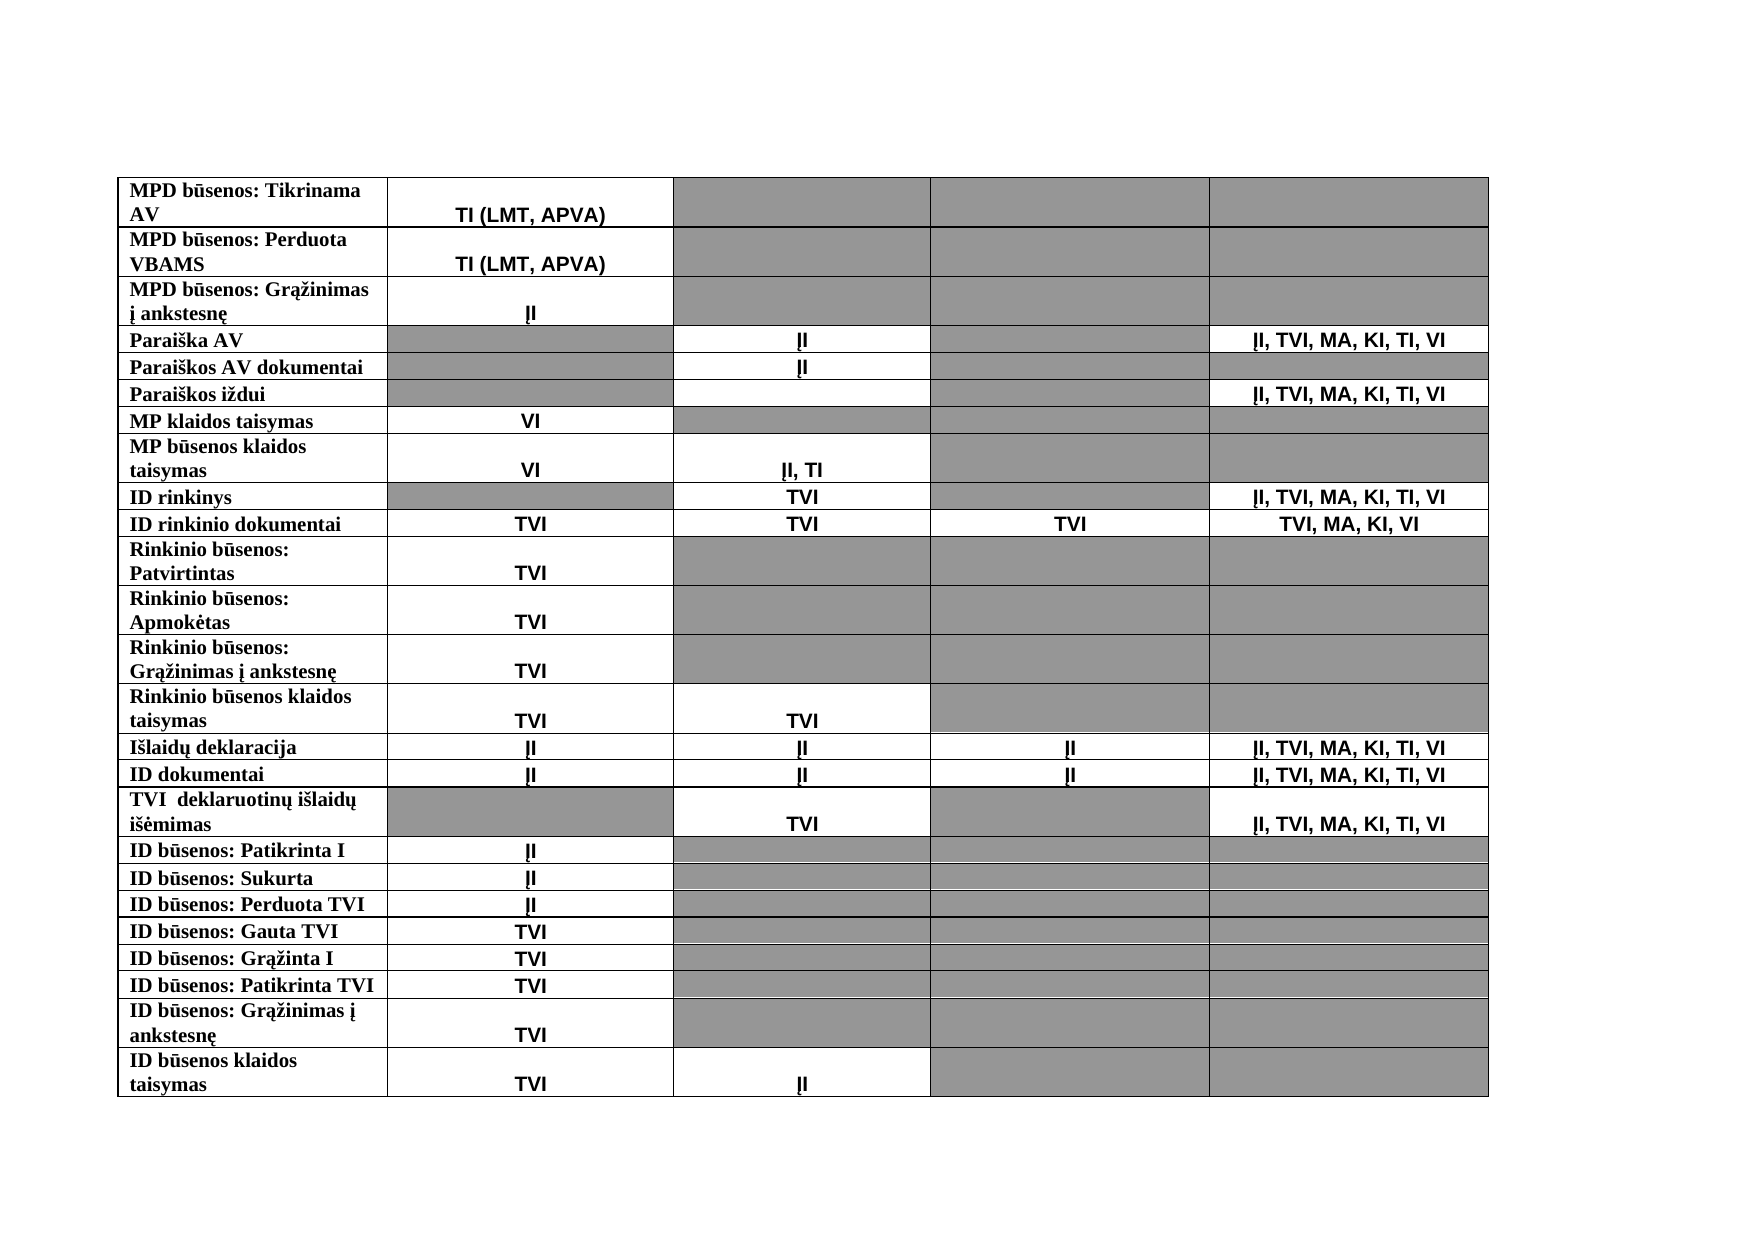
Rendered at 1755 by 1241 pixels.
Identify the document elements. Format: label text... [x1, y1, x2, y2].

table_cell [1603, 916, 1653, 943]
table_cell [1554, 890, 1603, 916]
table_cell MP būsenos klaidos taisymas [119, 434, 387, 482]
table_cell [1506, 916, 1554, 943]
table_cell [1210, 945, 1488, 970]
table_cell [1506, 482, 1554, 509]
table_cell TVI [674, 483, 930, 509]
table_cell [1210, 353, 1488, 379]
table_cell [1210, 864, 1488, 889]
table_cell TVI [388, 1048, 673, 1096]
table_cell [1554, 970, 1603, 997]
table_cell [1506, 836, 1554, 862]
table_cell [1489, 759, 1506, 786]
table_cell [1603, 970, 1653, 997]
table_cell [931, 483, 1209, 509]
table_cell [674, 971, 930, 997]
table_cell ĮI, TVI, MA, KI, TI, VI [1210, 380, 1488, 406]
table_cell ID būsenos: Grąžinimas į ankstesnę [119, 999, 387, 1047]
table_cell [1554, 998, 1603, 1047]
table_cell [1603, 634, 1653, 683]
table_cell [931, 918, 1209, 943]
table_cell [1506, 352, 1554, 379]
table_cell TVI [388, 999, 673, 1047]
table_cell Paraiškos AV dokumentai [119, 353, 387, 379]
table_cell [1554, 585, 1603, 634]
table_cell [1603, 177, 1653, 226]
table_cell [1603, 890, 1653, 916]
table_cell VI [388, 434, 673, 482]
table_cell [1603, 786, 1653, 836]
table_cell [1489, 325, 1506, 352]
table_cell [1603, 406, 1653, 433]
table_cell [1489, 916, 1506, 943]
table_cell TVI [388, 510, 673, 536]
table_cell [1554, 536, 1603, 585]
table_cell TVI [388, 537, 673, 585]
table_cell [1210, 277, 1488, 325]
table_cell [1489, 406, 1506, 433]
table_cell [1554, 683, 1603, 732]
table_cell [674, 228, 930, 276]
table_cell MPD būsenos: Perduota VBAMS [119, 228, 387, 276]
table_cell ĮI [388, 864, 673, 889]
table_cell [1603, 733, 1653, 759]
table_cell [674, 837, 930, 862]
table_cell ĮI [674, 353, 930, 379]
table_cell [1506, 759, 1554, 786]
table_cell ID būsenos: Sukurta [119, 864, 387, 889]
table_cell [1506, 226, 1554, 276]
table_cell [1603, 863, 1653, 889]
table_cell TVI [388, 684, 673, 732]
table_cell TVI [388, 586, 673, 634]
table_cell [674, 918, 930, 943]
table_cell TVI [674, 788, 930, 836]
table_cell [1489, 177, 1506, 226]
table_cell [1210, 837, 1488, 862]
table_cell [1603, 998, 1653, 1047]
table_cell ĮI [674, 1048, 930, 1096]
table_cell [1489, 352, 1506, 379]
table_cell TVI [388, 945, 673, 970]
table_cell [388, 353, 673, 379]
table_cell [1489, 276, 1506, 325]
table_cell [1489, 970, 1506, 997]
table_cell [1554, 634, 1603, 683]
table_cell MPD būsenos: Grąžinimas į ankstesnę [119, 277, 387, 325]
table_cell [1603, 585, 1653, 634]
table_cell Rinkinio būsenos klaidos taisymas [119, 684, 387, 732]
table_cell [931, 837, 1209, 862]
table_cell [674, 277, 930, 325]
table_cell [931, 971, 1209, 997]
table_cell [1210, 434, 1265, 482]
table_cell [674, 891, 930, 916]
table_cell ĮI [388, 760, 673, 786]
table_cell TVI, MA, KI, VI [1210, 510, 1488, 536]
table_cell [931, 788, 1209, 836]
table_cell [1489, 585, 1506, 634]
table_cell TVI [388, 635, 673, 683]
table_cell [1489, 482, 1506, 509]
table_cell [931, 891, 1209, 916]
table_cell ID būsenos klaidos taisymas [119, 1048, 387, 1096]
table_cell [1554, 352, 1603, 379]
table_cell [1506, 536, 1554, 585]
table_cell [1554, 406, 1603, 433]
table_cell [1489, 890, 1506, 916]
table_cell [1210, 684, 1488, 732]
table_cell [1433, 434, 1488, 482]
table_cell [674, 864, 930, 889]
table_cell [1210, 918, 1488, 943]
table_cell [1210, 228, 1488, 276]
table_cell [1506, 733, 1554, 759]
table_cell [1554, 733, 1603, 759]
table_cell ĮI, TVI, MA, KI, TI, VI [1210, 483, 1488, 509]
table_cell ĮI, TVI, MA, KI, TI, VI [1210, 760, 1488, 786]
table_cell ĮI [674, 760, 930, 786]
table_cell [1603, 433, 1653, 482]
table_cell ĮI [388, 891, 673, 916]
table_cell [674, 945, 930, 970]
table_cell [1554, 863, 1603, 889]
table_cell [1506, 433, 1554, 482]
table_cell [1489, 683, 1506, 732]
table_cell Paraiškos iždui [119, 380, 387, 406]
table_cell [674, 586, 930, 634]
table_cell [931, 380, 1209, 406]
table_cell [1554, 177, 1603, 226]
table_cell [931, 999, 1209, 1047]
table_cell ID būsenos: Grąžinta I [119, 945, 387, 970]
table_cell [674, 999, 930, 1047]
table_cell [931, 635, 1209, 683]
table_cell [1554, 786, 1603, 836]
table_cell [931, 277, 1209, 325]
table_cell ĮI, TI [674, 434, 930, 482]
table_cell [1210, 586, 1488, 634]
table_cell [1210, 1048, 1488, 1096]
table_cell [1554, 325, 1603, 352]
table_cell [931, 353, 1209, 379]
table_cell [1554, 759, 1603, 786]
table_cell [1603, 944, 1653, 970]
table_cell [1554, 226, 1603, 276]
table_cell ĮI [931, 760, 1209, 786]
table_cell [1210, 999, 1488, 1047]
table_cell [1603, 683, 1653, 732]
table_cell Paraiška AV [119, 326, 387, 352]
table_cell [1603, 379, 1653, 406]
table_cell [1489, 1047, 1506, 1096]
table_cell ĮI [388, 837, 673, 862]
table_cell [1506, 970, 1554, 997]
table_cell [1603, 509, 1653, 536]
table_cell [1506, 683, 1554, 732]
table_cell [388, 483, 673, 509]
table_cell [931, 864, 1209, 889]
table_cell [674, 537, 930, 585]
table_cell [1506, 509, 1554, 536]
table_cell TVI [388, 971, 673, 997]
table_cell ID būsenos: Patikrinta TVI [119, 971, 387, 997]
table_cell [674, 178, 930, 226]
table_cell [674, 635, 930, 683]
table_cell [1210, 407, 1488, 433]
table_cell [1506, 786, 1554, 836]
table_cell VI [388, 407, 673, 433]
table_cell [931, 684, 1209, 732]
table_cell [1506, 325, 1554, 352]
table_cell ID dokumentai [119, 760, 387, 786]
table_cell [1210, 635, 1488, 683]
table_cell ĮI, TVI, MA, KI, TI, VI [1210, 788, 1488, 836]
table_cell [1554, 433, 1603, 482]
table_cell TI (LMT, APVA) [388, 228, 673, 276]
table_cell [1554, 276, 1603, 325]
table_cell TVI [674, 684, 930, 732]
table_cell [931, 434, 1209, 482]
table_cell [1603, 352, 1653, 379]
table_cell TVI [388, 918, 673, 943]
table_cell [674, 407, 930, 433]
table_cell [931, 945, 1209, 970]
table_cell [1210, 537, 1488, 585]
table_cell TVI [674, 510, 930, 536]
table_cell [931, 326, 1209, 352]
table_cell MPD būsenos: Tikrinama AV [119, 178, 387, 226]
table_cell ID rinkinio dokumentai [119, 510, 387, 536]
table_cell ĮI, TVI, MA, KI, TI, VI [1210, 734, 1488, 759]
table_cell [1603, 1047, 1653, 1096]
table_cell [1377, 434, 1433, 482]
table_cell [931, 1048, 1209, 1096]
table_cell [1265, 434, 1321, 482]
table_cell [1554, 944, 1603, 970]
table_cell [931, 537, 1209, 585]
table_cell [1506, 379, 1554, 406]
table_cell [1506, 863, 1554, 889]
table_cell ĮI [674, 326, 930, 352]
table_cell [1210, 178, 1488, 226]
table_cell [1489, 379, 1506, 406]
table_cell [1554, 916, 1603, 943]
table_cell [1554, 482, 1603, 509]
table_cell TI (LMT, APVA) [388, 178, 673, 226]
table_cell [1603, 325, 1653, 352]
table_cell ID būsenos: Gauta TVI [119, 918, 387, 943]
table_cell [1506, 406, 1554, 433]
table_cell [1554, 1047, 1603, 1096]
table_cell [388, 326, 673, 352]
table_cell [1603, 759, 1653, 786]
table_cell [931, 407, 1209, 433]
table_cell [1506, 276, 1554, 325]
table_cell TVI [931, 510, 1209, 536]
table_cell ID rinkinys [119, 483, 387, 509]
table_cell [388, 788, 673, 836]
table_cell [1489, 536, 1506, 585]
table_cell [1554, 379, 1603, 406]
table_cell [1210, 891, 1488, 916]
table_cell ĮI [388, 277, 673, 325]
table_cell ĮI [388, 734, 673, 759]
table_cell [1210, 971, 1488, 997]
table_cell ĮI [674, 734, 930, 759]
table_cell [1506, 944, 1554, 970]
table_cell [931, 586, 1209, 634]
table_cell [1489, 733, 1506, 759]
table_cell [1603, 536, 1653, 585]
table_cell ĮI [931, 734, 1209, 759]
table_cell TVI deklaruotinų išlaidų išėmimas [119, 788, 387, 836]
table_cell MP klaidos taisymas [119, 407, 387, 433]
table_cell Rinkinio būsenos: Apmokėtas [119, 586, 387, 634]
table_cell [1554, 509, 1603, 536]
table_cell Rinkinio būsenos: Grąžinimas į ankstesnę [119, 635, 387, 683]
table_cell [1506, 998, 1554, 1047]
table_cell [1489, 786, 1506, 836]
table_cell [931, 228, 1209, 276]
table_cell [1554, 836, 1603, 862]
table_cell [674, 380, 930, 406]
table_cell [931, 178, 1209, 226]
table_cell [1489, 863, 1506, 889]
table_cell [1489, 509, 1506, 536]
table_cell ĮI, TVI, MA, KI, TI, VI [1210, 326, 1488, 352]
table_cell [1489, 634, 1506, 683]
table_cell [1489, 998, 1506, 1047]
table_cell [1506, 585, 1554, 634]
table_cell [1489, 944, 1506, 970]
table_cell [1506, 890, 1554, 916]
table_cell [1603, 836, 1653, 862]
table_cell [1489, 836, 1506, 862]
table_cell [1603, 482, 1653, 509]
table_cell [1506, 177, 1554, 226]
table_cell Rinkinio būsenos: Patvirtintas [119, 537, 387, 585]
table_cell ID būsenos: Patikrinta I [119, 837, 387, 862]
table_cell Išlaidų deklaracija [119, 734, 387, 759]
table_cell [1489, 433, 1506, 482]
table_cell [388, 380, 673, 406]
table_cell [1506, 634, 1554, 683]
table_cell [1489, 226, 1506, 276]
table_cell [1506, 1047, 1554, 1096]
table_cell [1321, 434, 1377, 482]
table_cell [1603, 276, 1653, 325]
table_cell ID būsenos: Perduota TVI [119, 891, 387, 916]
table_cell [1603, 226, 1653, 276]
